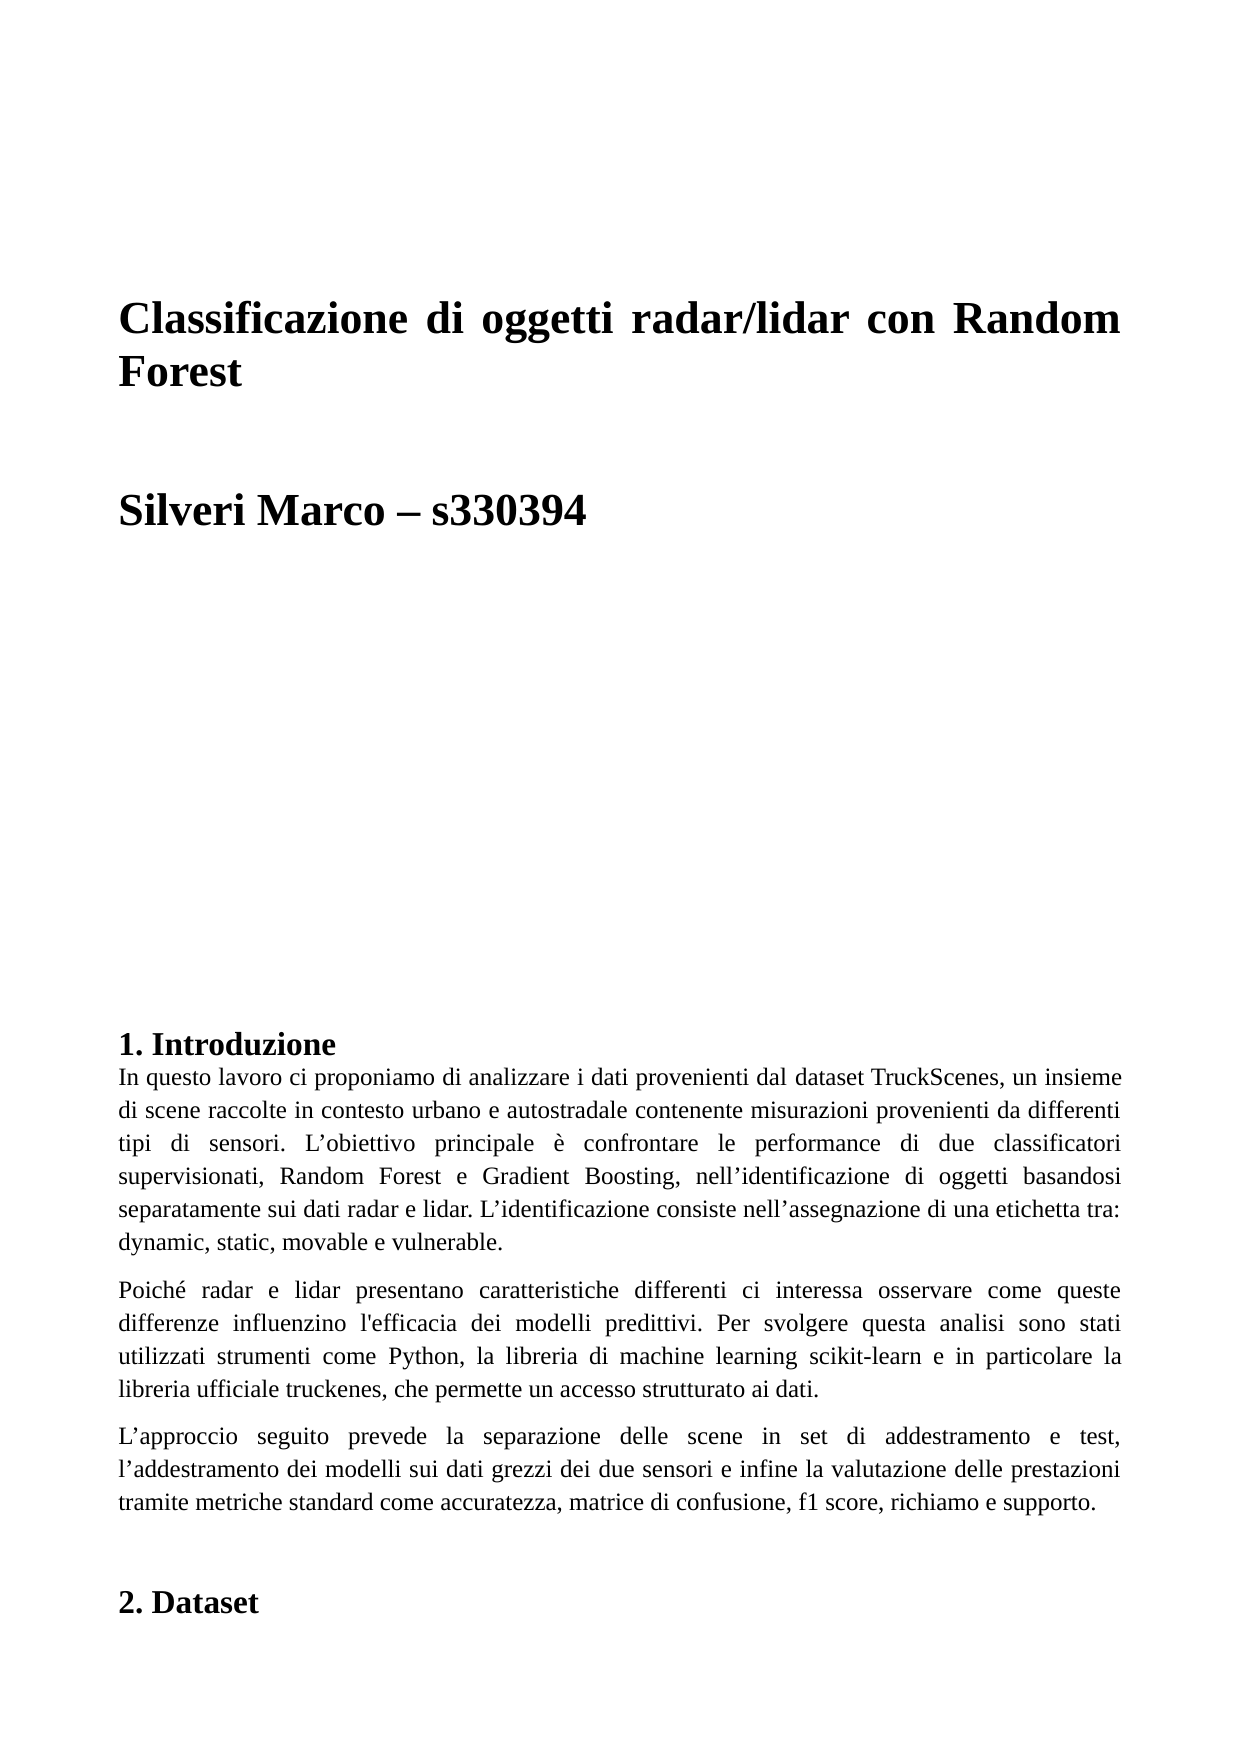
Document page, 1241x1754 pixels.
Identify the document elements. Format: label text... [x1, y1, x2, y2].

text L’approccio seguito prevede la separazione delle scene in set di addestramento e test, l’addestramento dei modelli sui dati grezzi dei due sensori e infine la valutazione delle prestazioni tramite metriche standard come accuratezza, matrice di confusione, f1 score, richiamo e supporto. [118, 1421, 1122, 1516]
text 1. Introduzione [118, 1024, 1122, 1062]
text In questo lavoro ci proponiamo di analizzare i dati provenienti dal dataset TruckScenes, un insieme di scene raccolte in contesto urbano e autostradale contenente misurazioni provenienti da differenti tipi di sensori. L’obiettivo principale è confrontare le performance di due classificatori supervisionati, Random Forest e Gradient Boosting, nell’identificazione di oggetti basandosi separatamente sui dati radar e lidar. L’identificazione consiste nell’assegnazione di una etichetta tra: dynamic, static, movable e vulnerable. [118, 1062, 1122, 1256]
text Classificazione di oggetti radar/lidar con Random Forest [118, 291, 1122, 396]
text Poiché radar e lidar presentano caratteristiche differenti ci interessa osservare come queste differenze influenzino l'efficacia dei modelli predittivi. Per svolgere questa analisi sono stati utilizzati strumenti come Python, la libreria di machine learning scikit-learn e in particolare la libreria ufficiale truckenes, che permette un accesso strutturato ai dati. [118, 1275, 1122, 1403]
text 2. Dataset [118, 1583, 1122, 1621]
text Silveri Marco – s330394 [118, 482, 1122, 535]
